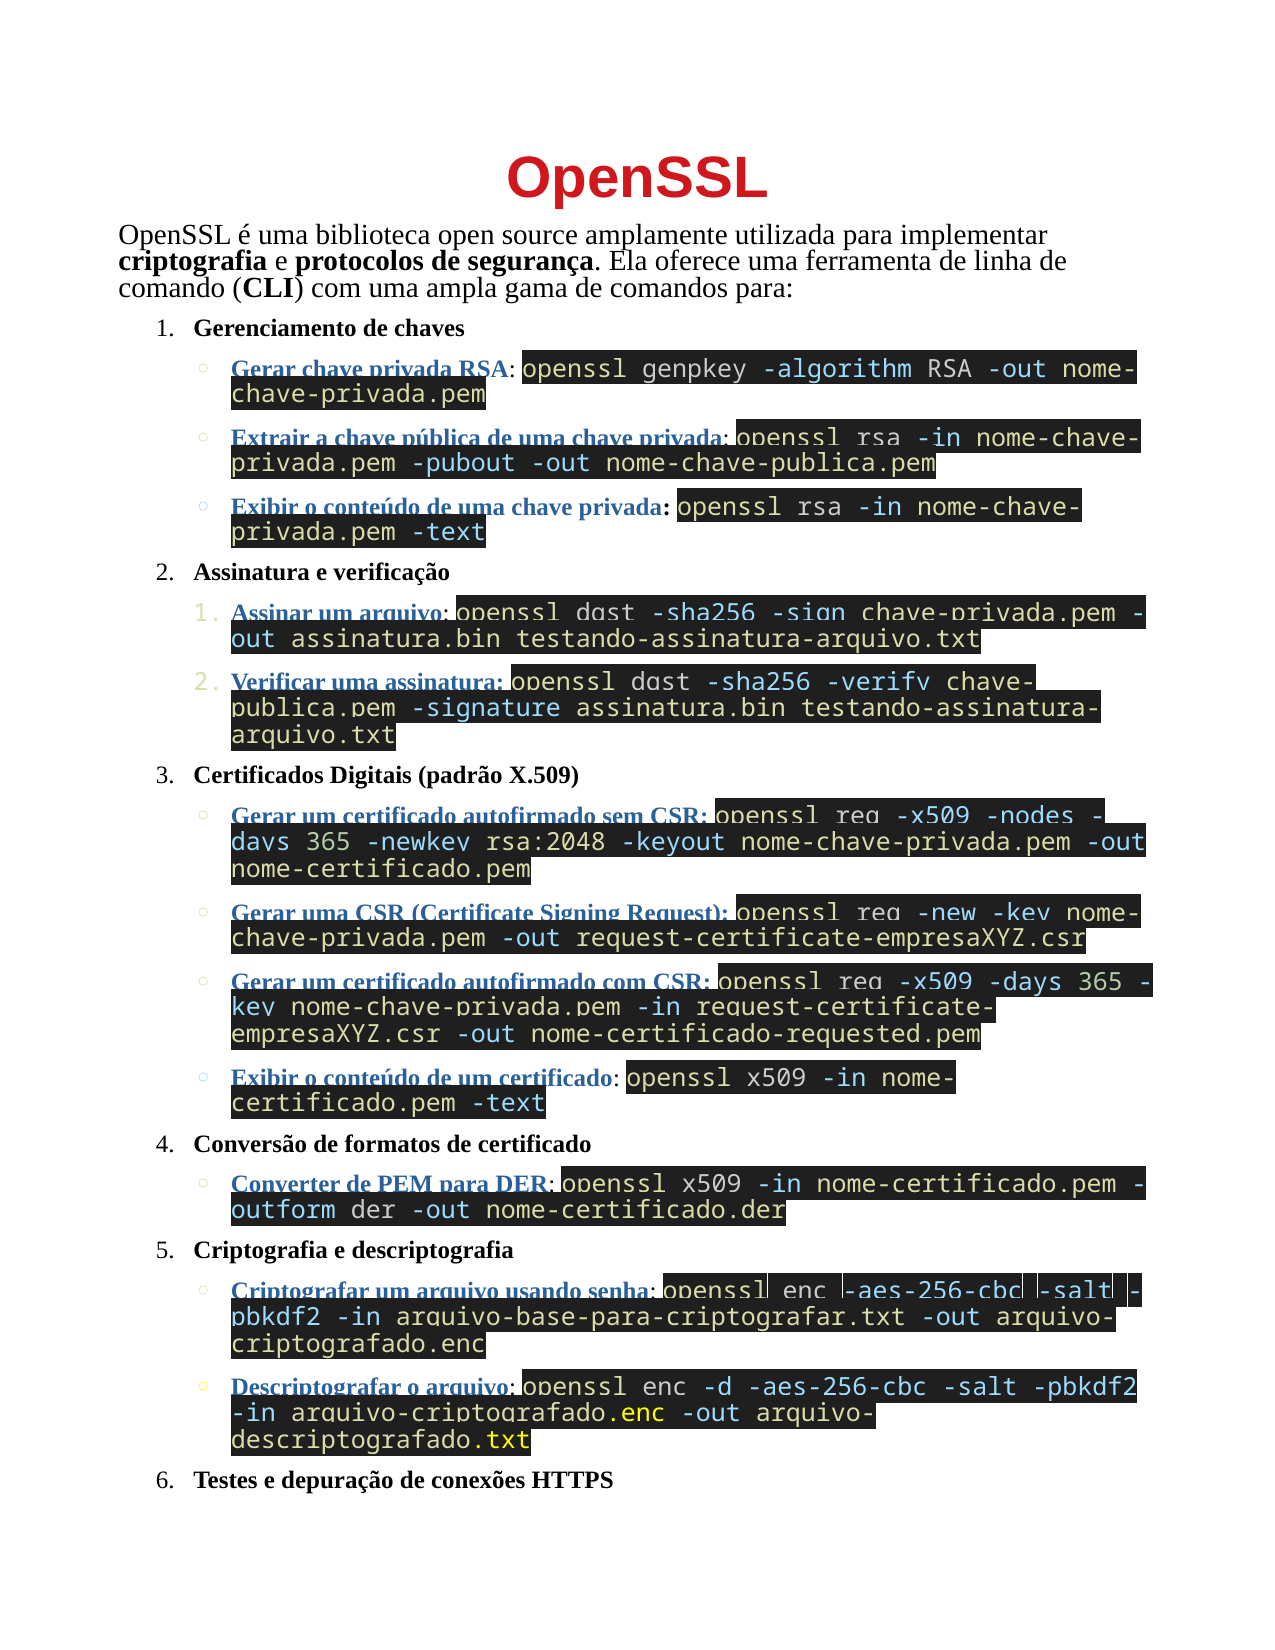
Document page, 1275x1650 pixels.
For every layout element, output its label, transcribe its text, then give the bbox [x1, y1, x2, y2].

list Exibir o conteúdo de um certificado: openssl x509 -in nome-certificado.pem -text [193, 1065, 1157, 1119]
list Assinatura e verificação [156, 562, 1157, 585]
list Criptografia e descriptografia [156, 1240, 1157, 1263]
list Gerar uma CSR (Certificate Signing Request): openssl req -new -key nome-chave-privada.pem -out request-certificate-empresaXYZ.csr [193, 899, 1157, 954]
list Testes e depuração de conexões HTTPS [156, 1471, 1157, 1493]
list Verificar uma assinatura: openssl dgst -sha256 -verify chave-publica.pem -signature assinatura.bin testando-assinatura-arquivo.txt [193, 669, 1157, 751]
subtitle OpenSSL [118, 143, 1157, 210]
list Conversão de formatos de certificado [156, 1134, 1157, 1157]
list Gerenciamento de chaves [156, 318, 1157, 341]
list Assinar um arquivo: openssl dgst -sha256 -sign chave-privada.pem -out assinatura.bin testando-assinatura-arquivo.txt [193, 600, 1157, 654]
list Certificados Digitais (padrão X.509) [156, 765, 1157, 788]
list Gerar um certificado autofirmado com CSR: openssl req -x509 -days 365 -key nome-chave-privada.pem -in request-certificate-empresaXYZ.csr -out nome-certificado-requested.pem [193, 968, 1157, 1050]
list Gerar chave privada RSA: openssl genpkey -algorithm RSA -out nome-chave-privada.pem [193, 355, 1157, 410]
list Extrair a chave pública de uma chave privada: openssl rsa -in nome-chave-privada.pem -pubout -out nome-chave-publica.pem [193, 424, 1157, 479]
list Gerar um certificado autofirmado sem CSR: openssl req -x509 -nodes -days 365 -newkey rsa:2048 -keyout nome-chave-privada.pem -out nome-certificado.pem [193, 803, 1157, 885]
text OpenSSL é uma biblioteca open source amplamente utilizada para implementar criptografia e protocolos de segurança. Ela oferece uma ferramenta de linha de comando (CLI) com uma ampla gama de comandos para: [118, 223, 1157, 303]
list Criptografar um arquivo usando senha: openssl enc -aes-256-cbc -salt -pbkdf2 -in arquivo-base-para-criptografar.txt -out arquivo-criptografado.enc [193, 1278, 1157, 1359]
list Descriptografar o arquivo: openssl enc -d -aes-256-cbc -salt -pbkdf2 -in arquivo-criptografado.enc -out arquivo-descriptografado.txt [193, 1374, 1157, 1456]
list Converter de PEM para DER: openssl x509 -in nome-certificado.pem -outform der -out nome-certificado.der [193, 1171, 1157, 1226]
list Exibir o conteúdo de uma chave privada: openssl rsa -in nome-chave-privada.pem -text [193, 493, 1157, 548]
